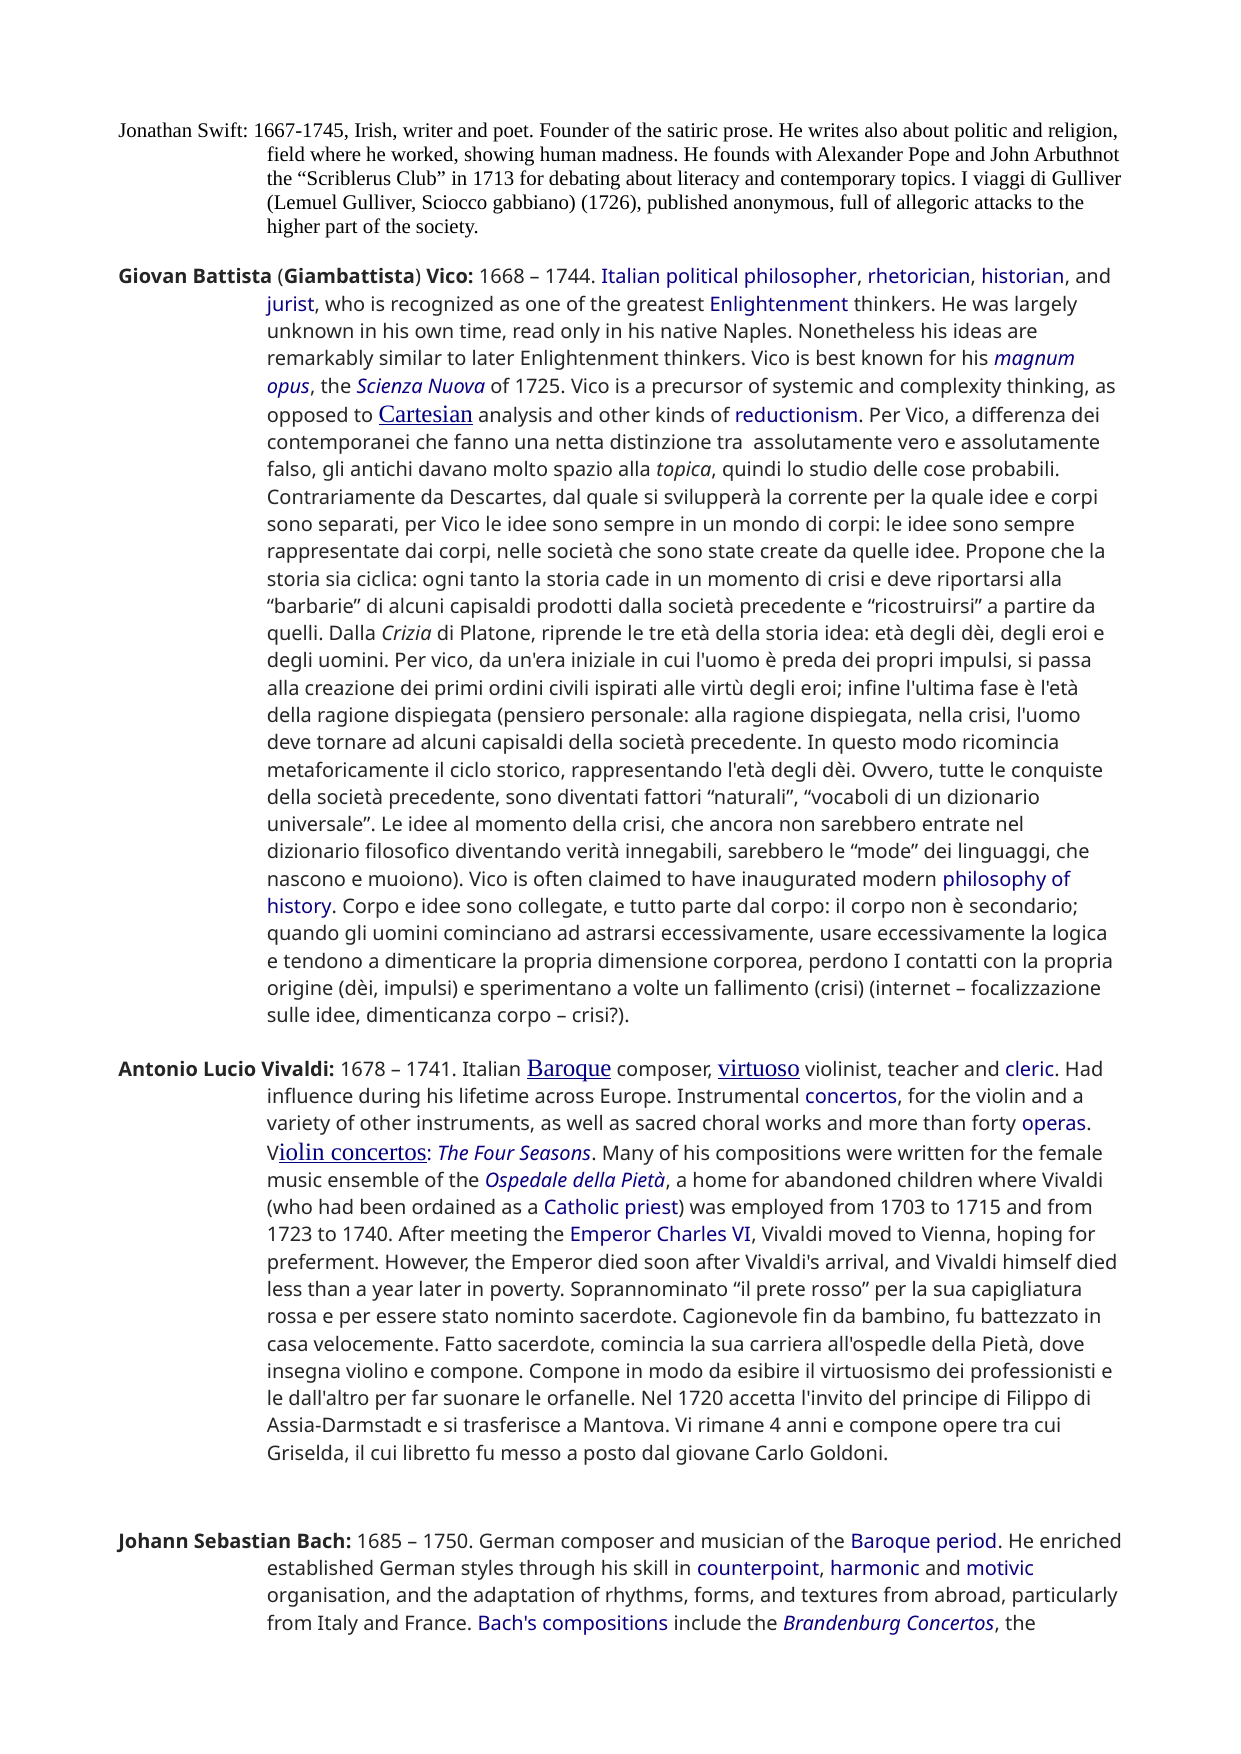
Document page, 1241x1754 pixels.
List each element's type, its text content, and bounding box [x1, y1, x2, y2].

text Antonio Lucio Vivaldi: 1678 – 1741. Italian Baroque composer, virtuoso violinist, teacher and cleric. Had influence during his lifetime across Europe. Instrumental concertos, for the violin and a variety of other instruments, as well as sacred choral works and more than forty operas. Violin concertos: The Four Seasons. Many of his compositions were written for the female music ensemble of the Ospedale della Pietà, a home for abandoned children where Vivaldi (who had been ordained as a Catholic priest) was employed from 1703 to 1715 and from 1723 to 1740. After meeting the Emperor Charles VI, Vivaldi moved to Vienna, hoping for preferment. However, the Emperor died soon after Vivaldi's arrival, and Vivaldi himself died less than a year later in poverty. Soprannominato “il prete rosso” per la sua capigliatura rossa e per essere stato nominto sacerdote. Cagionevole fin da bambino, fu battezzato in casa velocemente. Fatto sacerdote, comincia la sua carriera all'ospedle della Pietà, dove insegna violino e compone. Compone in modo da esibire il virtuosismo dei professionisti e le dall'altro per far suonare le orfanelle. Nel 1720 accetta l'invito del principe di Filippo di Assia-Darmstadt e si trasferisce a Mantova. Vi rimane 4 anni e compone opere tra cui Griselda, il cui libretto fu messo a posto dal giovane Carlo Goldoni. [118, 1053, 1122, 1466]
text Jonathan Swift: 1667-1745, Irish, writer and poet. Founder of the satiric prose. He writes also about politic and religion, field where he worked, showing human madness. He founds with Alexander Pope and John Arbuthnot the “Scriblerus Club” in 1713 for debating about literacy and contemporary topics. I viaggi di Gulliver (Lemuel Gulliver, Sciocco gabbiano) (1726), published anonymous, full of allegoric attacks to the higher part of the society. [118, 118, 1122, 238]
text Johann Sebastian Bach: 1685 – 1750. German composer and musician of the Baroque period. He enriched established German styles through his skill in counterpoint, harmonic and motivic organisation, and the adaptation of rhythms, forms, and textures from abroad, particularly from Italy and France. Bach's compositions include the Brandenburg Concertos, the [118, 1527, 1122, 1636]
text Giovan Battista (Giambattista) Vico: 1668 – 1744. Italian political philosopher, rhetorician, historian, and jurist, who is recognized as one of the greatest Enlightenment thinkers. He was largely unknown in his own time, read only in his native Naples. Nonetheless his ideas are remarkably similar to later Enlightenment thinkers. Vico is best known for his magnum opus, the Scienza Nuova of 1725. Vico is a precursor of systemic and complexity thinking, as opposed to Cartesian analysis and other kinds of reductionism. Per Vico, a differenza dei contemporanei che fanno una netta distinzione tra assolutamente vero e assolutamente falso, gli antichi davano molto spazio alla topica, quindi lo studio delle cose probabili. Contrariamente da Descartes, dal quale si svilupperà la corrente per la quale idee e corpi sono separati, per Vico le idee sono sempre in un mondo di corpi: le idee sono sempre rappresentate dai corpi, nelle società che sono state create da quelle idee. Propone che la storia sia ciclica: ogni tanto la storia cade in un momento di crisi e deve riportarsi alla “barbarie” di alcuni capisaldi prodotti dalla società precedente e “ricostruirsi” a partire da quelli. Dalla Crizia di Platone, riprende le tre età della storia idea: età degli dèi, degli eroi e degli uomini. Per vico, da un'era iniziale in cui l'uomo è preda dei propri impulsi, si passa alla creazione dei primi ordini civili ispirati alle virtù degli eroi; infine l'ultima fase è l'età della ragione dispiegata (pensiero personale: alla ragione dispiegata, nella crisi, l'uomo deve tornare ad alcuni capisaldi della società precedente. In questo modo ricomincia metaforicamente il ciclo storico, rappresentando l'età degli dèi. Ovvero, tutte le conquiste della società precedente, sono diventati fattori “naturali”, “vocaboli di un dizionario universale”. Le idee al momento della crisi, che ancora non sarebbero entrate nel dizionario filosofico diventando verità innegabili, sarebbero le “mode” dei linguaggi, che nascono e muoiono). Vico is often claimed to have inaugurated modern philosophy of history. Corpo e idee sono collegate, e tutto parte dal corpo: il corpo non è secondario; quando gli uomini cominciano ad astrarsi eccessivamente, usare eccessivamente la logica e tendono a dimenticare la propria dimensione corporea, perdono I contatti con la propria origine (dèi, impulsi) e sperimentano a volte un fallimento (crisi) (internet – focalizzazione sulle idee, dimenticanza corpo – crisi?). [118, 262, 1122, 1029]
